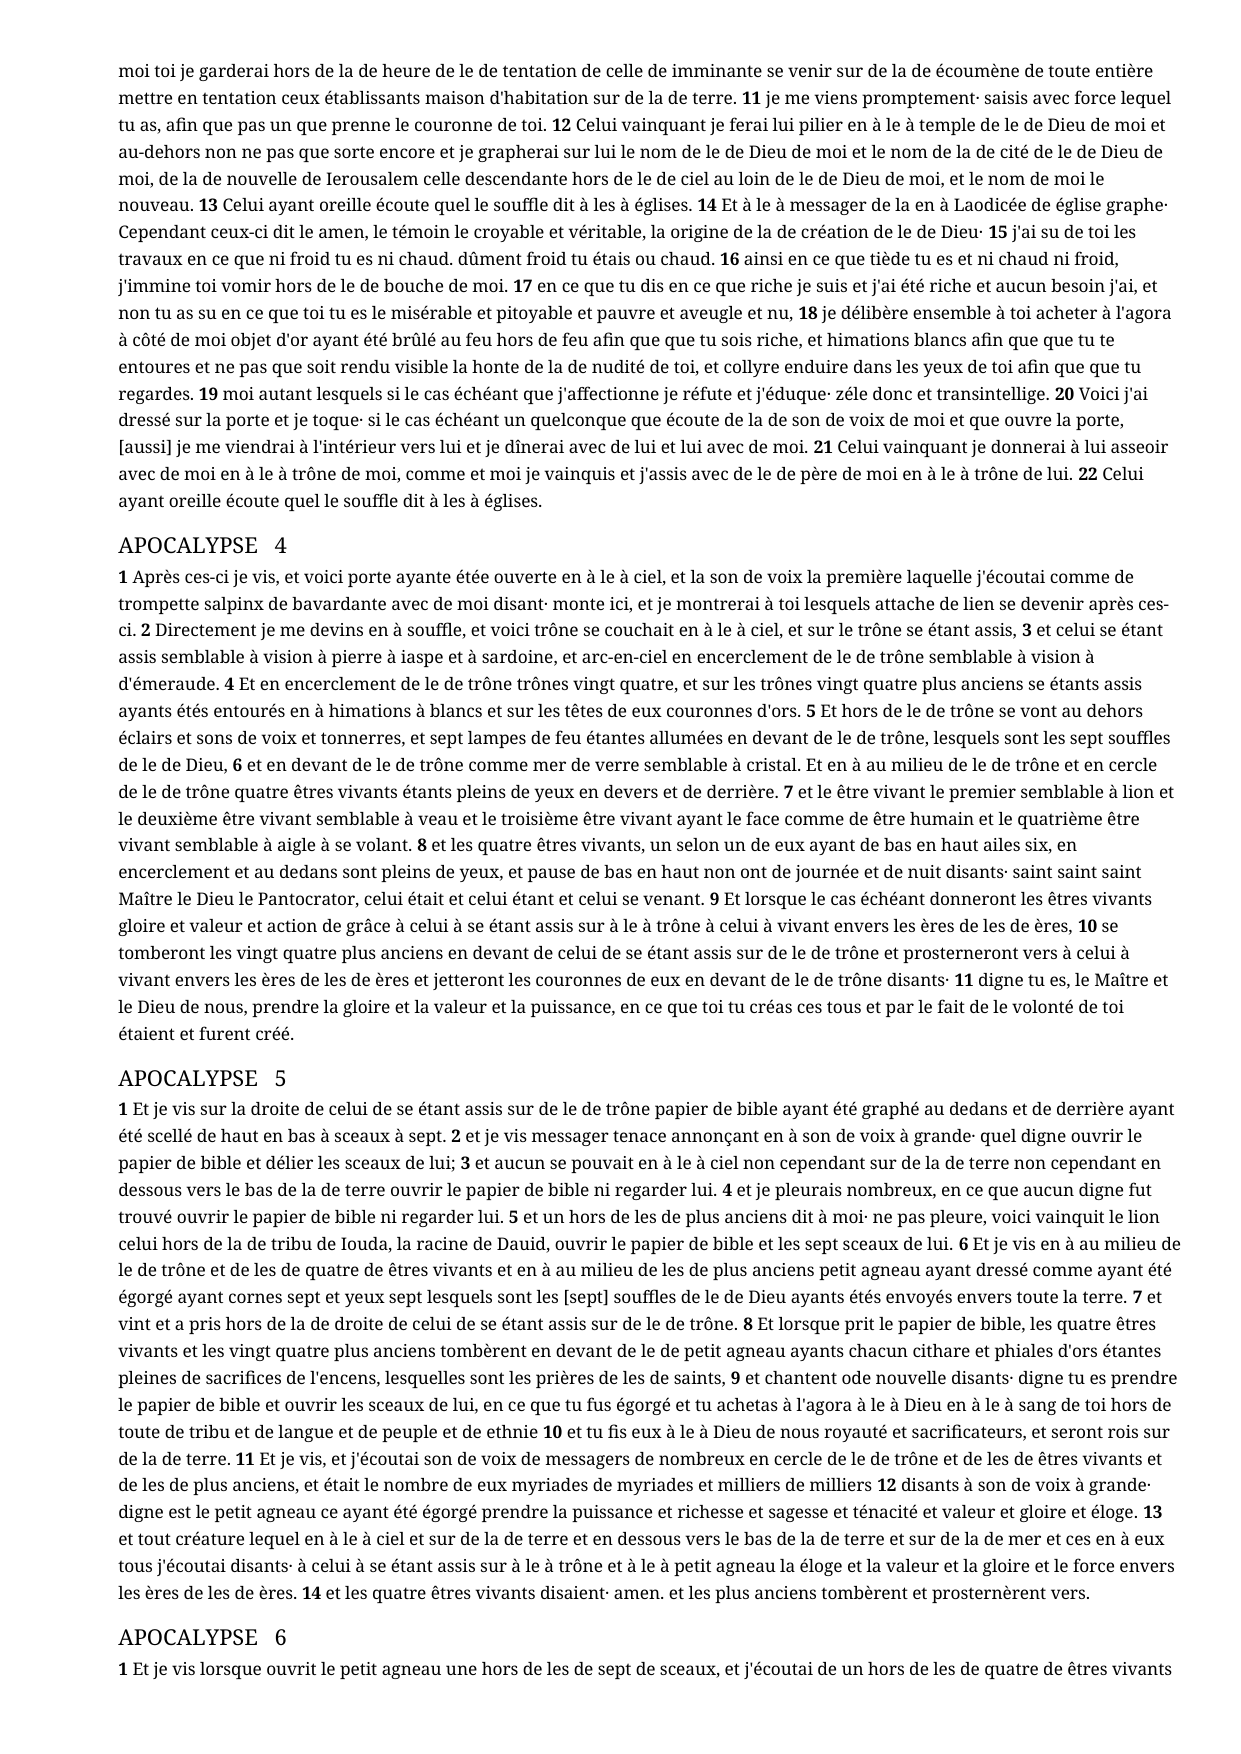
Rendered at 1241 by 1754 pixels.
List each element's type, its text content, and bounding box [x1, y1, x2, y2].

text APOCALYPSE 4 [118, 531, 1181, 560]
text 1 Après ces-ci je vis, et voici porte ayante étée ouverte en à le à ciel, et la son de voix la première laquelle j'écoutai comme de trompette salpinx de bavardante avec de moi disant· monte ici, et je montrerai à toi lesquels attache de lien se devenir après ces-ci. 2 Directement je me devins en à souffle, et voici trône se couchait en à le à ciel, et sur le trône se étant assis, 3 et celui se étant assis semblable à vision à pierre à iaspe et à sardoine, et arc-en-ciel en encerclement de le de trône semblable à vision à d'émeraude. 4 Et en encerclement de le de trône trônes vingt quatre, et sur les trônes vingt quatre plus anciens se étants assis ayants étés entourés en à himations à blancs et sur les têtes de eux couronnes d'ors. 5 Et hors de le de trône se vont au dehors éclairs et sons de voix et tonnerres, et sept lampes de feu étantes allumées en devant de le de trône, lesquels sont les sept souffles de le de Dieu, 6 et en devant de le de trône comme mer de verre semblable à cristal. Et en à au milieu de le de trône et en cercle de le de trône quatre êtres vivants étants pleins de yeux en devers et de derrière. 7 et le être vivant le premier semblable à lion et le deuxième être vivant semblable à veau et le troisième être vivant ayant le face comme de être humain et le quatrième être vivant semblable à aigle à se volant. 8 et les quatre êtres vivants, un selon un de eux ayant de bas en haut ailes six, en encerclement et au dedans sont pleins de yeux, et pause de bas en haut non ont de journée et de nuit disants· saint saint saint Maître le Dieu le Pantocrator, celui était et celui étant et celui se venant. 9 Et lorsque le cas échéant donneront les êtres vivants gloire et valeur et action de grâce à celui à se étant assis sur à le à trône à celui à vivant envers les ères de les de ères, 10 se tomberont les vingt quatre plus anciens en devant de celui de se étant assis sur de le de trône et prosterneront vers à celui à vivant envers les ères de les de ères et jetteront les couronnes de eux en devant de le de trône disants· 11 digne tu es, le Maître et le Dieu de nous, prendre la gloire et la valeur et la puissance, en ce que toi tu créas ces tous et par le fait de le volonté de toi étaient et furent créé. [118, 565, 1181, 1045]
text 1 Et je vis lorsque ouvrit le petit agneau une hors de les de sept de sceaux, et j'écoutai de un hors de les de quatre de êtres vivants [118, 1657, 1181, 1680]
text APOCALYPSE 6 [118, 1622, 1181, 1652]
text 1 Et je vis sur la droite de celui de se étant assis sur de le de trône papier de bible ayant été graphé au dedans et de derrière ayant été scellé de haut en bas à sceaux à sept. 2 et je vis messager tenace annonçant en à son de voix à grande· quel digne ouvrir le papier de bible et délier les sceaux de lui; 3 et aucun se pouvait en à le à ciel non cependant sur de la de terre non cependant en dessous vers le bas de la de terre ouvrir le papier de bible ni regarder lui. 4 et je pleurais nombreux, en ce que aucun digne fut trouvé ouvrir le papier de bible ni regarder lui. 5 et un hors de les de plus anciens dit à moi· ne pas pleure, voici vainquit le lion celui hors de la de tribu de Iouda, la racine de Dauid, ouvrir le papier de bible et les sept sceaux de lui. 6 Et je vis en à au milieu de le de trône et de les de quatre de êtres vivants et en à au milieu de les de plus anciens petit agneau ayant dressé comme ayant été égorgé ayant cornes sept et yeux sept lesquels sont les [sept] souffles de le de Dieu ayants étés envoyés envers toute la terre. 7 et vint et a pris hors de la de droite de celui de se étant assis sur de le de trône. 8 Et lorsque prit le papier de bible, les quatre êtres vivants et les vingt quatre plus anciens tombèrent en devant de le de petit agneau ayants chacun cithare et phiales d'ors étantes pleines de sacrifices de l'encens, lesquelles sont les prières de les de saints, 9 et chantent ode nouvelle disants· digne tu es prendre le papier de bible et ouvrir les sceaux de lui, en ce que tu fus égorgé et tu achetas à l'agora à le à Dieu en à le à sang de toi hors de toute de tribu et de langue et de peuple et de ethnie 10 et tu fis eux à le à Dieu de nous royauté et sacrificateurs, et seront rois sur de la de terre. 11 Et je vis, et j'écoutai son de voix de messagers de nombreux en cercle de le de trône et de les de êtres vivants et de les de plus anciens, et était le nombre de eux myriades de myriades et milliers de milliers 12 disants à son de voix à grande· digne est le petit agneau ce ayant été égorgé prendre la puissance et richesse et sagesse et ténacité et valeur et gloire et éloge. 13 et tout créature lequel en à le à ciel et sur de la de terre et en dessous vers le bas de la de terre et sur de la de mer et ces en à eux tous j'écoutai disants· à celui à se étant assis sur à le à trône et à le à petit agneau la éloge et la valeur et la gloire et le force envers les ères de les de ères. 14 et les quatre êtres vivants disaient· amen. et les plus anciens tombèrent et prosternèrent vers. [118, 1097, 1181, 1604]
text APOCALYPSE 5 [118, 1063, 1181, 1093]
text moi toi je garderai hors de la de heure de le de tentation de celle de imminante se venir sur de la de écoumène de toute entière mettre en tentation ceux établissants maison d'habitation sur de la de terre. 11 je me viens promptement· saisis avec force lequel tu as, afin que pas un que prenne le couronne de toi. 12 Celui vainquant je ferai lui pilier en à le à temple de le de Dieu de moi et au-dehors non ne pas que sorte encore et je grapherai sur lui le nom de le de Dieu de moi et le nom de la de cité de le de Dieu de moi, de la de nouvelle de Ierousalem celle descendante hors de le de ciel au loin de le de Dieu de moi, et le nom de moi le nouveau. 13 Celui ayant oreille écoute quel le souffle dit à les à églises. 14 Et à le à messager de la en à Laodicée de église graphe· Cependant ceux-ci dit le amen, le témoin le croyable et véritable, la origine de la de création de le de Dieu· 15 j'ai su de toi les travaux en ce que ni froid tu es ni chaud. dûment froid tu étais ou chaud. 16 ainsi en ce que tiède tu es et ni chaud ni froid, j'immine toi vomir hors de le de bouche de moi. 17 en ce que tu dis en ce que riche je suis et j'ai été riche et aucun besoin j'ai, et non tu as su en ce que toi tu es le misérable et pitoyable et pauvre et aveugle et nu, 18 je délibère ensemble à toi acheter à l'agora à côté de moi objet d'or ayant été brûlé au feu hors de feu afin que que tu sois riche, et himations blancs afin que que tu te entoures et ne pas que soit rendu visible la honte de la de nudité de toi, et collyre enduire dans les yeux de toi afin que que tu regardes. 19 moi autant lesquels si le cas échéant que j'affectionne je réfute et j'éduque· zéle donc et transintellige. 20 Voici j'ai dressé sur la porte et je toque· si le cas échéant un quelconque que écoute de la de son de voix de moi et que ouvre la porte, [aussi] je me viendrai à l'intérieur vers lui et je dînerai avec de lui et lui avec de moi. 21 Celui vainquant je donnerai à lui asseoir avec de moi en à le à trône de moi, comme et moi je vainquis et j'assis avec de le de père de moi en à le à trône de lui. 22 Celui ayant oreille écoute quel le souffle dit à les à églises. [118, 59, 1181, 512]
